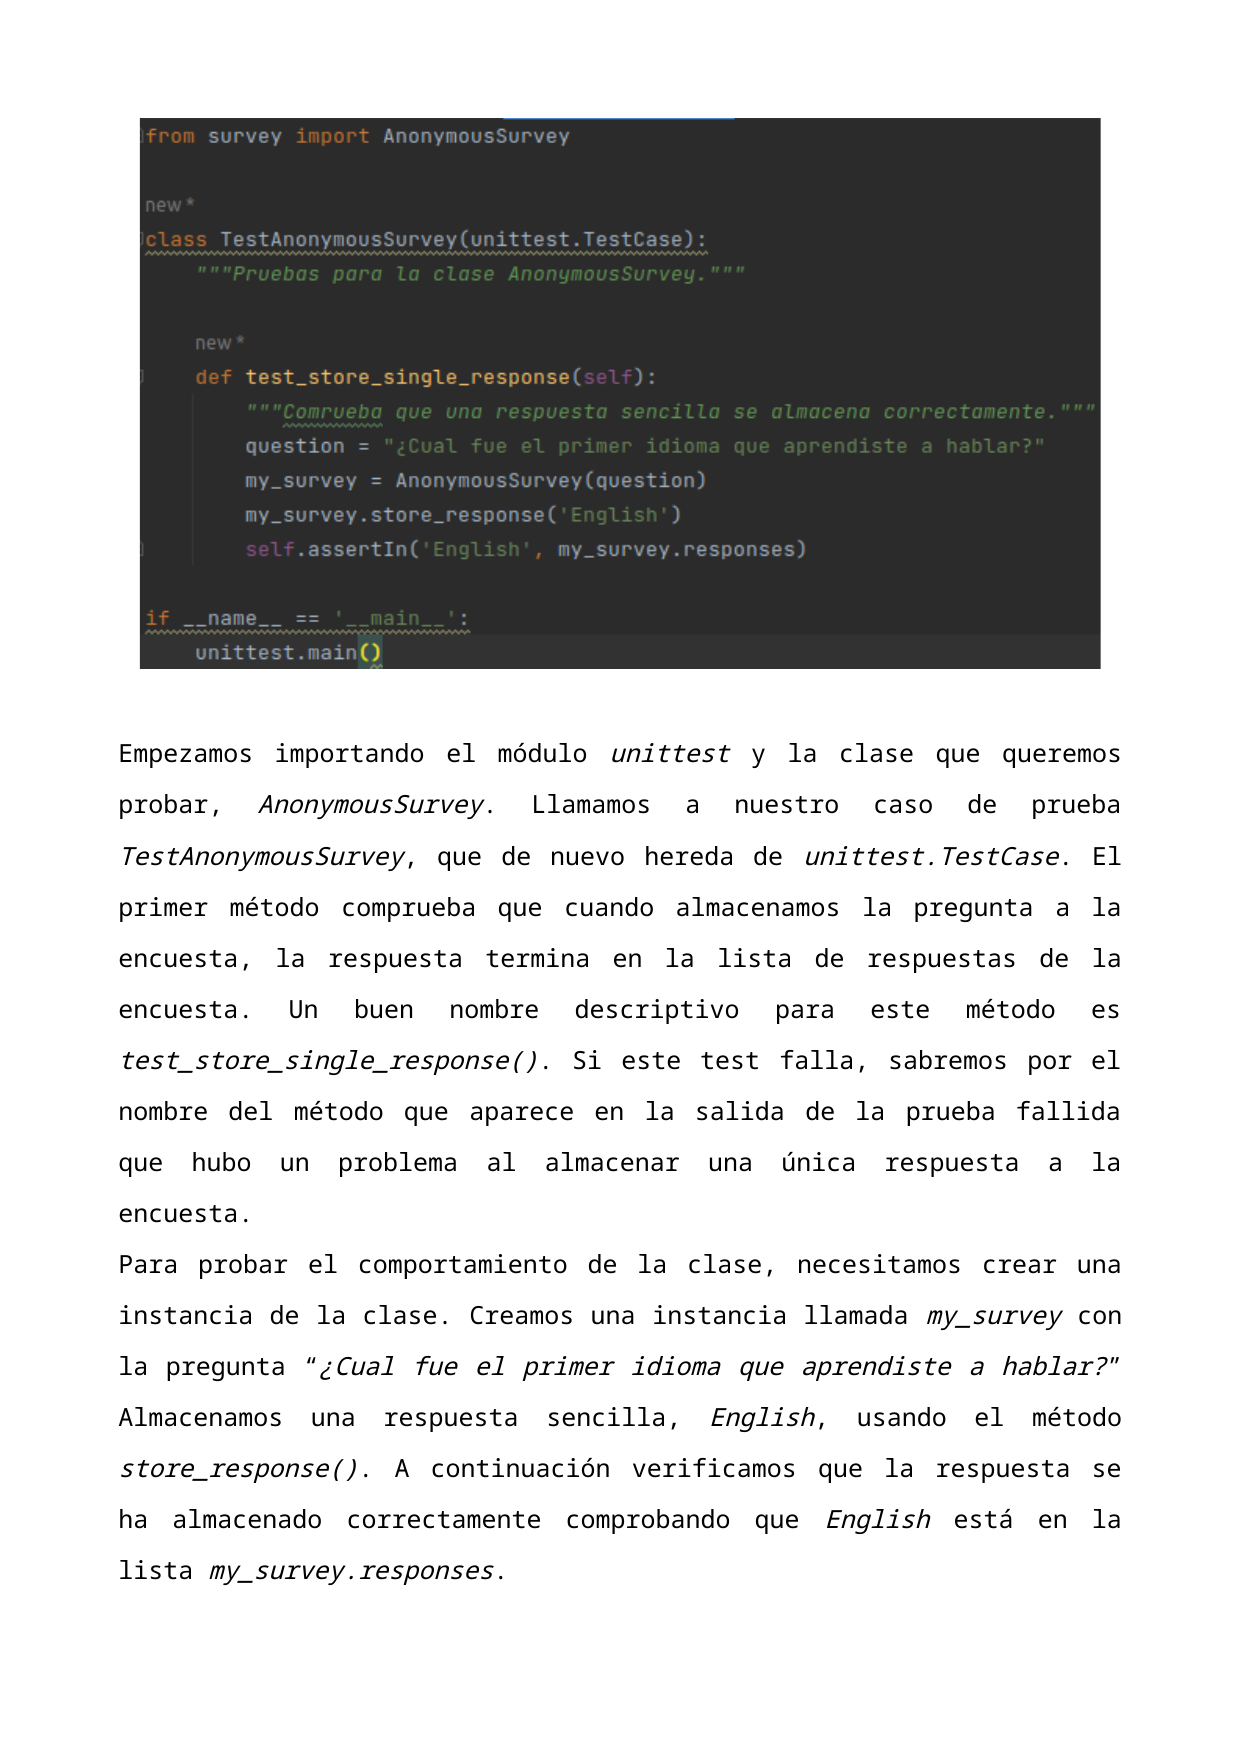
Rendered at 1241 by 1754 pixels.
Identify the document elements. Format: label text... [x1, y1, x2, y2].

text Empezamos importando el módulo unittest y la clase que queremos probar, AnonymousSurvey. Llamamos a nuestro caso de prueba TestAnonymousSurvey, que de nuevo hereda de unittest.TestCase. El primer método comprueba que cuando almacenamos la pregunta a la encuesta, la respuesta termina en la lista de respuestas de la encuesta. Un buen nombre descriptivo para este método es test_store_single_response(). Si este test falla, sabremos por el nombre del método que aparece en la salida de la prueba fallida que hubo un problema al almacenar una única respuesta a la encuesta. [118, 736, 1122, 1229]
picture [139, 118, 1101, 669]
text Para probar el comportamiento de la clase, necesitamos crear una instancia de la clase. Creamos una instancia llamada my_survey con la pregunta “¿Cual fue el primer idioma que aprendiste a hablar?” Almacenamos una respuesta sencilla, English, usando el método store_response(). A continuación verificamos que la respuesta se ha almacenado correctamente comprobando que English está en la lista my_survey.responses. [118, 1247, 1122, 1587]
